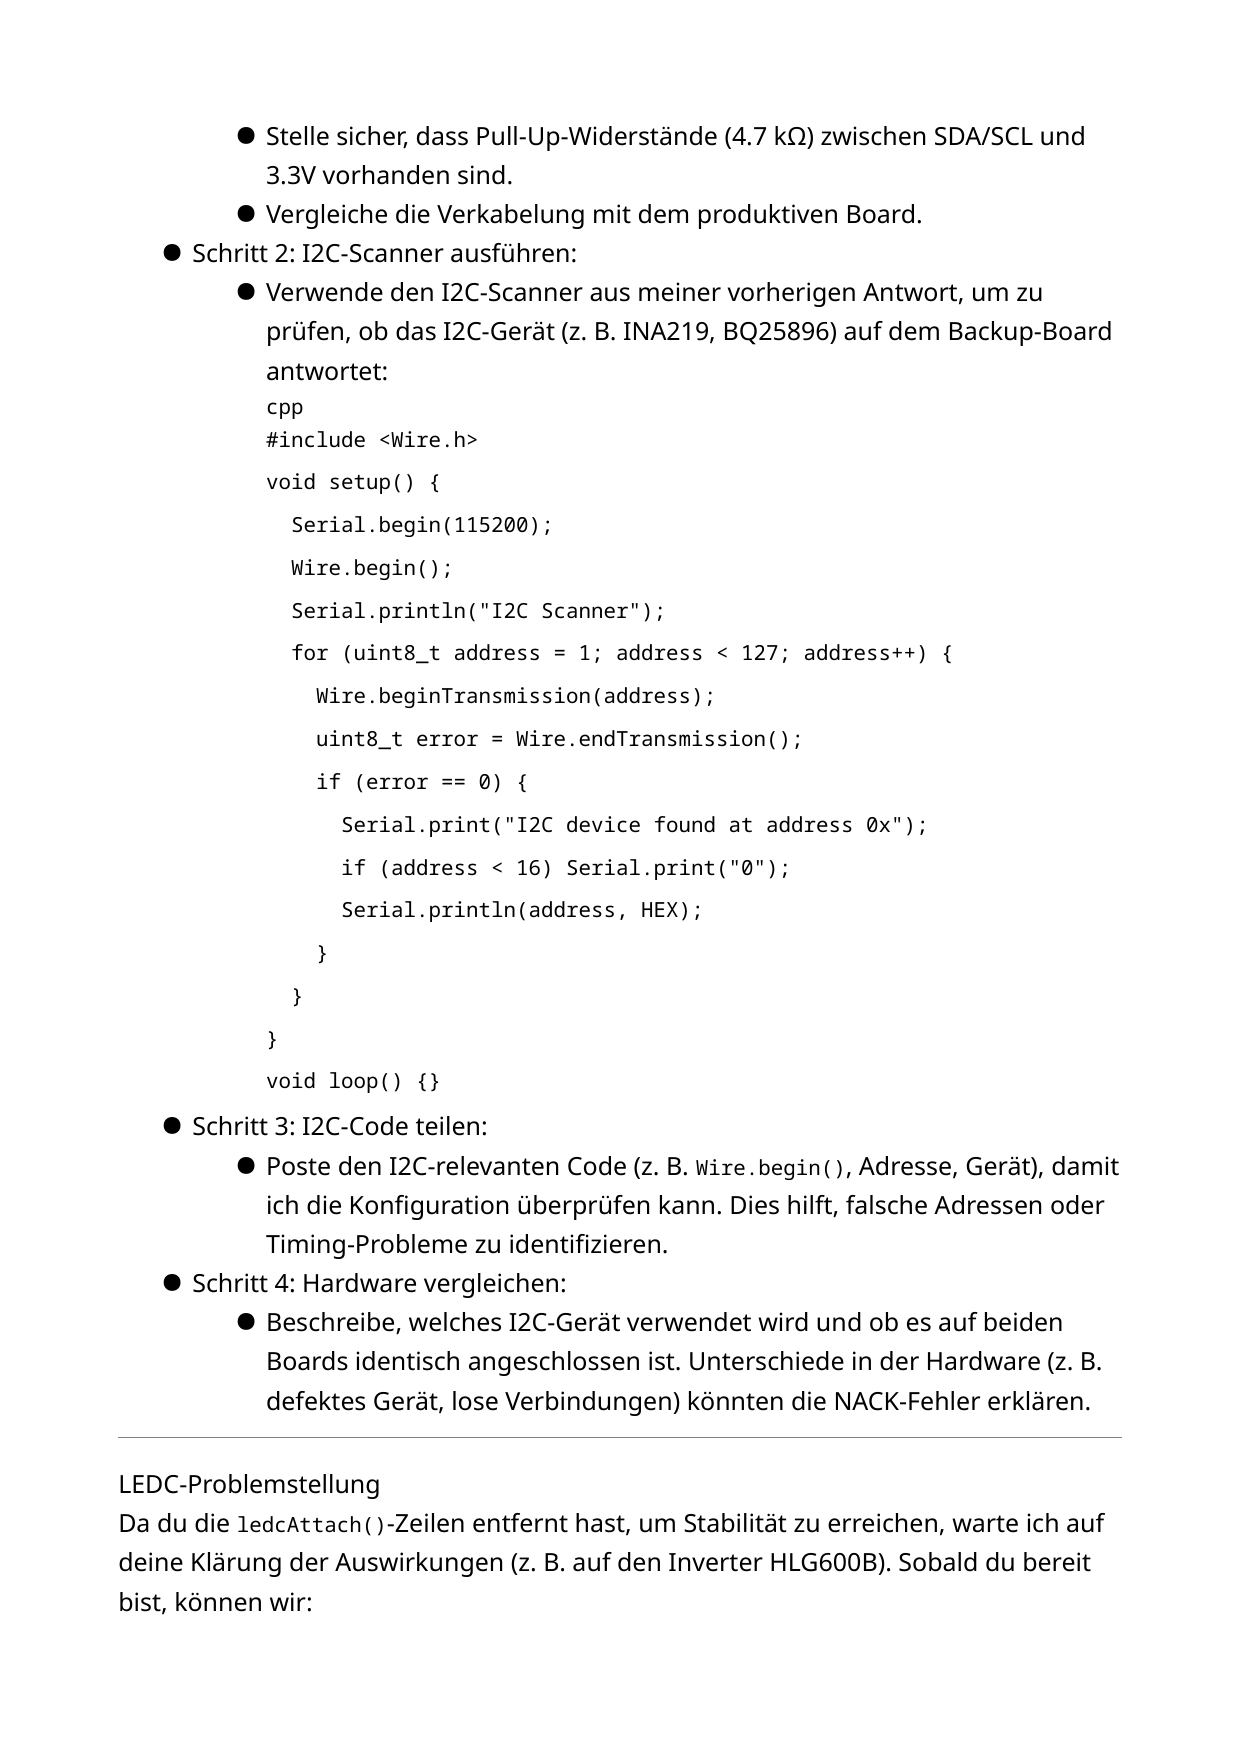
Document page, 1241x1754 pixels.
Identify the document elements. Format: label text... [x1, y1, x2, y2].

list Wire.begin(); [236, 553, 1122, 581]
list Vergleiche die Verkabelung mit dem produktiven Board. [236, 196, 1122, 231]
text LEDC-Problemstellung [118, 1467, 1122, 1501]
list Wire.beginTransmission(address); [236, 681, 1122, 710]
list if (error == 0) { [236, 767, 1122, 796]
list Serial.println("I2C Scanner"); [236, 596, 1122, 624]
list void loop() {} [236, 1066, 1122, 1095]
list if (address < 16) Serial.print("0"); [236, 853, 1122, 881]
list } [236, 938, 1122, 967]
list Stelle sicher, dass Pull-Up-Widerstände (4.7 kΩ) zwischen SDA/SCL und 3.3V vorhanden sind. [236, 118, 1122, 191]
list Verwende den I2C-Scanner aus meiner vorherigen Antwort, um zu prüfen, ob das I2C-Gerät (z. B. INA219, BQ25896) auf dem Backup-Board antwortet: [236, 275, 1122, 387]
list #include <Wire.h> [236, 425, 1122, 453]
list Poste den I2C-relevanten Code (z. B. Wire.begin(), Adresse, Gerät), damit ich die Konfiguration überprüfen kann. Dies hilft, falsche Adressen oder Timing-Probleme zu identifizieren. [236, 1148, 1122, 1261]
list cpp [236, 392, 1122, 421]
list Schritt 4: Hardware vergleichen: [162, 1266, 1122, 1300]
list } [236, 1024, 1122, 1052]
list Beschreibe, welches I2C-Gerät verwendet wird und ob es auf beiden Boards identisch angeschlossen ist. Unterschiede in der Hardware (z. B. defektes Gerät, lose Verbindungen) könnten die NACK-Fehler erklären. [236, 1305, 1122, 1417]
list Serial.print("I2C device found at address 0x"); [236, 810, 1122, 838]
list Serial.println(address, HEX); [236, 895, 1122, 924]
list Serial.begin(115200); [236, 510, 1122, 539]
list Schritt 2: I2C-Scanner ausführen: [162, 236, 1122, 270]
list for (uint8_t address = 1; address < 127; address++) { [236, 638, 1122, 667]
list void setup() { [236, 467, 1122, 496]
list } [236, 981, 1122, 1009]
list uint8_t error = Wire.endTransmission(); [236, 724, 1122, 753]
text Da du die ledcAttach()-Zeilen entfernt hast, um Stabilität zu erreichen, warte ich auf deine Klärung der Auswirkungen (z. B. auf den Inverter HLG600B). Sobald du bereit bist, können wir: [118, 1506, 1122, 1618]
list Schritt 3: I2C-Code teilen: [162, 1109, 1122, 1143]
